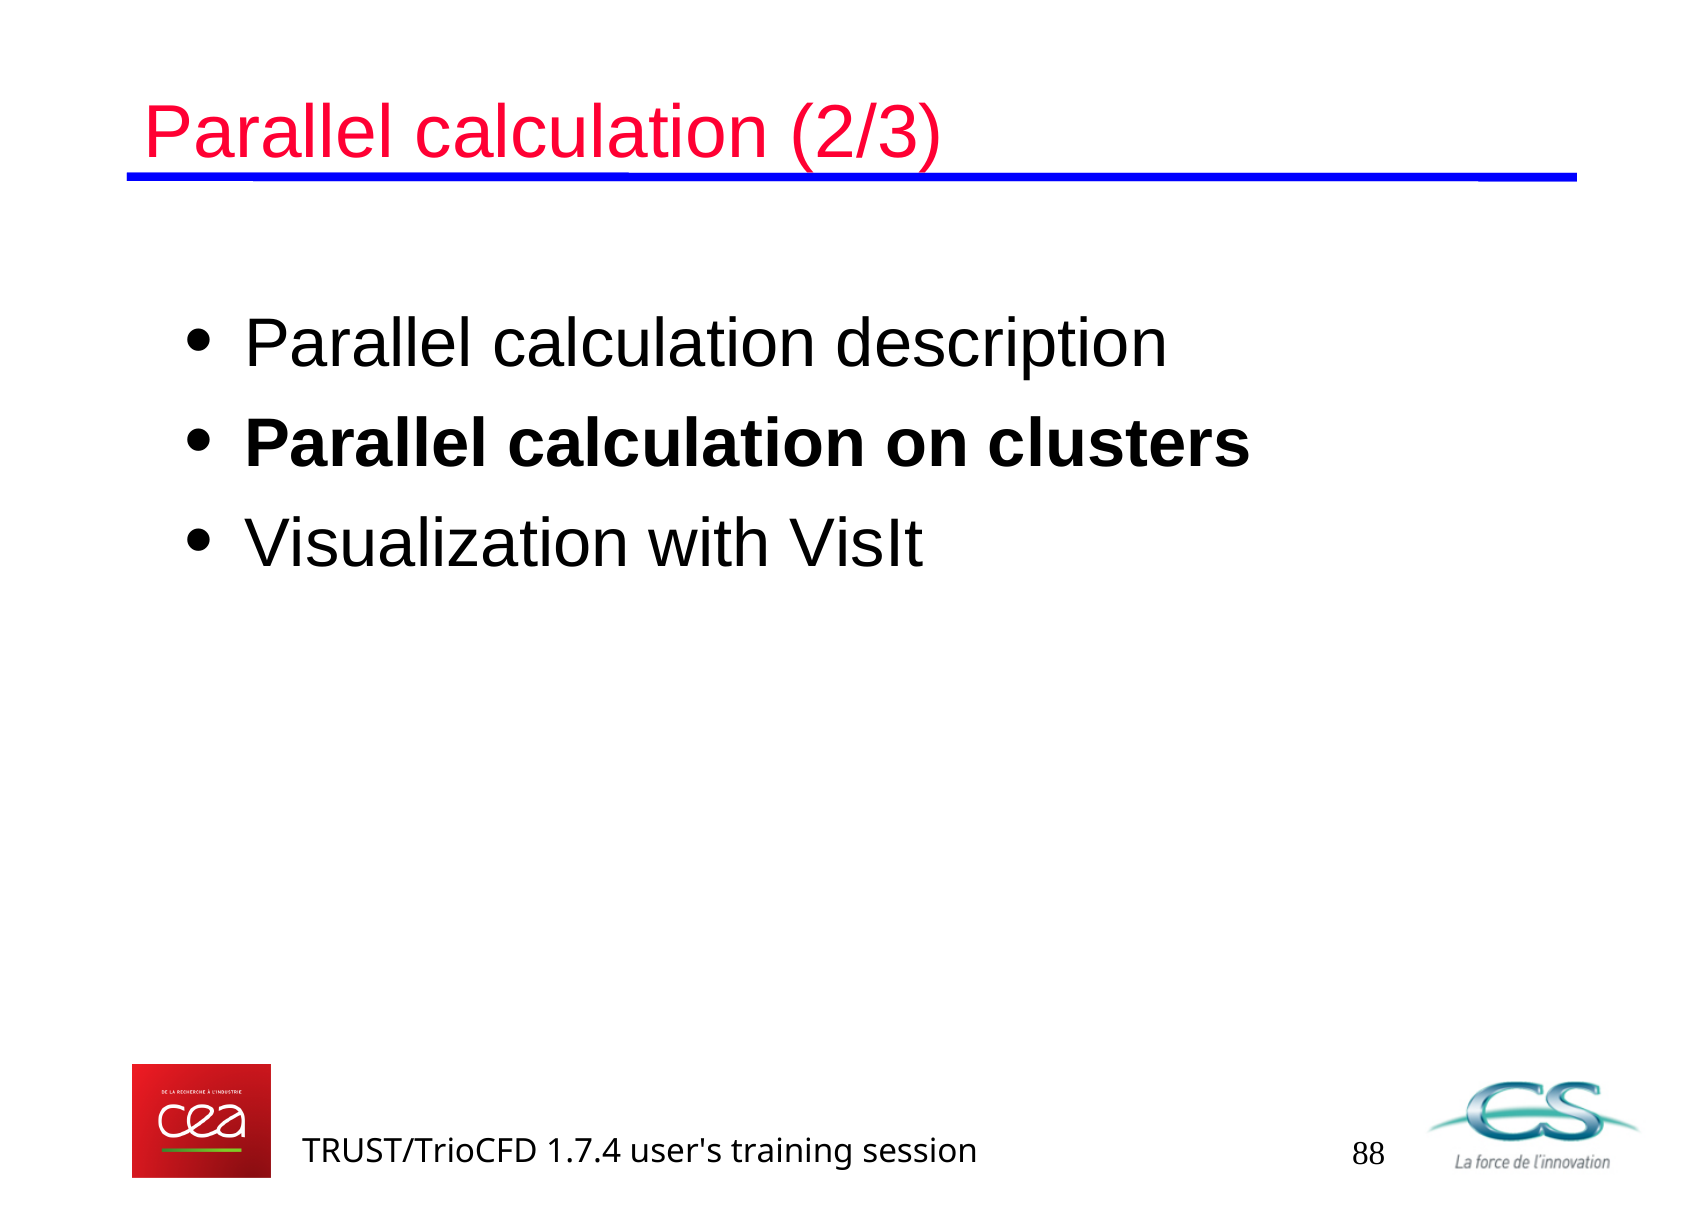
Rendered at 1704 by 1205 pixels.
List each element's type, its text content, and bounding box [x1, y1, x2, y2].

picture [1423, 1072, 1648, 1179]
title Parallel calculation (2/3) [127, 39, 1661, 215]
list Parallel calculation description Parallel calculation on clusters Visualization with VisIt [169, 290, 1310, 902]
picture [132, 1064, 271, 1178]
